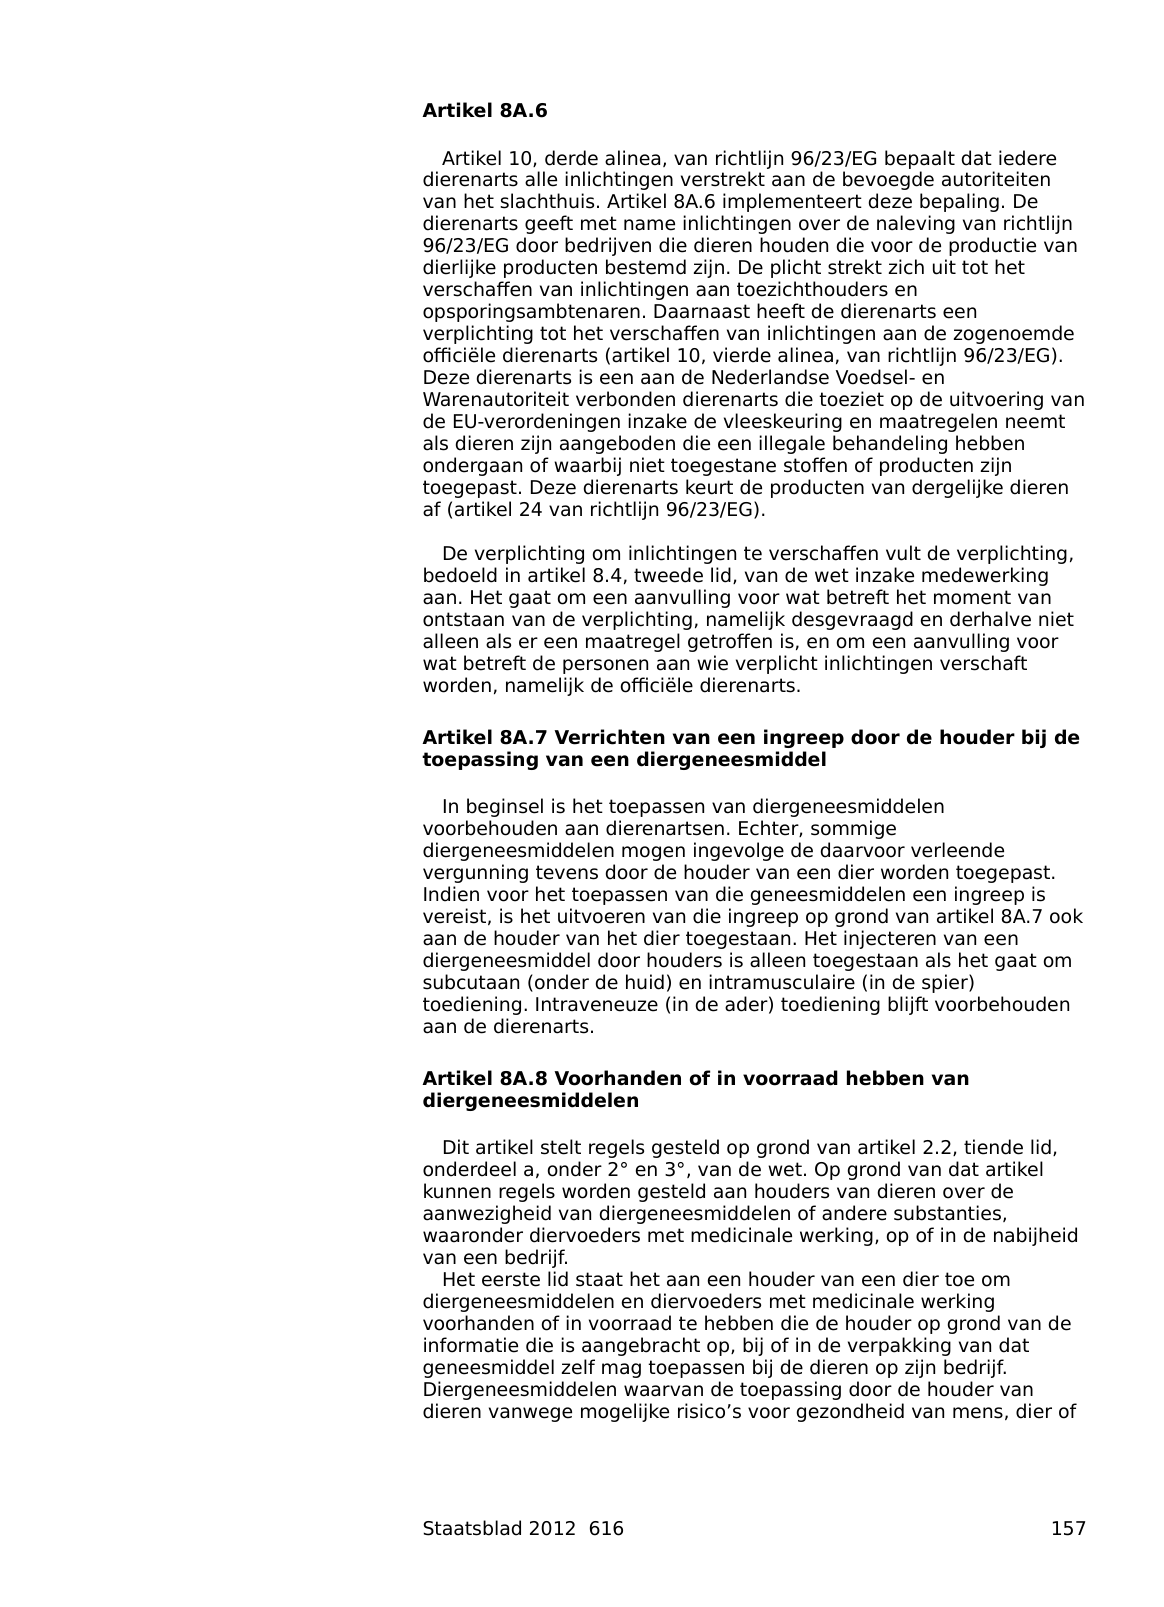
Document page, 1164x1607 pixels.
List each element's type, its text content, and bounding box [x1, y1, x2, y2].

subtitle Artikel 8A.6 [422, 100, 1087, 122]
text Artikel 10, derde alinea, van richtlijn 96/23/EG bepaalt dat iedere dierenarts alle inlichtingen verstrekt aan de bevoegde autoriteiten van het slachthuis. Artikel 8A.6 implementeert deze bepaling. De dierenarts geeft met name inlichtingen over de naleving van richtlijn 96/23/EG door bedrijven die dieren houden die voor de productie van dierlijke producten bestemd zijn. De plicht strekt zich uit tot het verschaffen van inlichtingen aan toezichthouders en opsporingsambtenaren. Daarnaast heeft de dierenarts een verplichting tot het verschaffen van inlichtingen aan de zogenoemde officiële dierenarts (artikel 10, vierde alinea, van richtlijn 96/23/EG). Deze dierenarts is een aan de Nederlandse Voedsel- en Warenautoriteit verbonden dierenarts die toeziet op de uitvoering van de EU-verordeningen inzake de vleeskeuring en maatregelen neemt als dieren zijn aangeboden die een illegale behandeling hebben ondergaan of waarbij niet toegestane stoffen of producten zijn toegepast. Deze dierenarts keurt de producten van dergelijke dieren af (artikel 24 van richtlijn 96/23/EG). [422, 147, 1087, 521]
text Het eerste lid staat het aan een houder van een dier toe om diergeneesmiddelen en diervoeders met medicinale werking voorhanden of in voorraad te hebben die de houder op grond van de informatie die is aangebracht op, bij of in de verpakking van dat geneesmiddel zelf mag toepassen bij de dieren op zijn bedrijf. Diergeneesmiddelen waarvan de toepassing door de houder van dieren vanwege mogelijke risico’s voor gezondheid van mens, dier of [422, 1269, 1087, 1422]
text De verplichting om inlichtingen te verschaffen vult de verplichting, bedoeld in artikel 8.4, tweede lid, van de wet inzake medewerking aan. Het gaat om een aanvulling voor wat betreft het moment van ontstaan van de verplichting, namelijk desgevraagd en derhalve niet alleen als er een maatregel getroffen is, en om een aanvulling voor wat betreft de personen aan wie verplicht inlichtingen verschaft worden, namelijk de officiële dierenarts. [422, 543, 1087, 697]
subtitle Artikel 8A.8 Voorhanden of in voorraad hebben van diergeneesmiddelen [422, 1068, 1087, 1112]
subtitle Artikel 8A.7 Verrichten van een ingreep door de houder bij de toepassing van een diergeneesmiddel [422, 727, 1087, 771]
text Dit artikel stelt regels gesteld op grond van artikel 2.2, tiende lid, onderdeel a, onder 2° en 3°, van de wet. Op grond van dat artikel kunnen regels worden gesteld aan houders van dieren over de aanwezigheid van diergeneesmiddelen of andere substanties, waaronder diervoeders met medicinale werking, op of in de nabijheid van een bedrijf. [422, 1137, 1087, 1269]
text In beginsel is het toepassen van diergeneesmiddelen voorbehouden aan dierenartsen. Echter, sommige diergeneesmiddelen mogen ingevolge de daarvoor verleende vergunning tevens door de houder van een dier worden toegepast. Indien voor het toepassen van die geneesmiddelen een ingreep is vereist, is het uitvoeren van die ingreep op grond van artikel 8A.7 ook aan de houder van het dier toegestaan. Het injecteren van een diergeneesmiddel door houders is alleen toegestaan als het gaat om subcutaan (onder de huid) en intramusculaire (in de spier) toediening. Intraveneuze (in de ader) toediening blijft voorbehouden aan de dierenarts. [422, 796, 1087, 1038]
